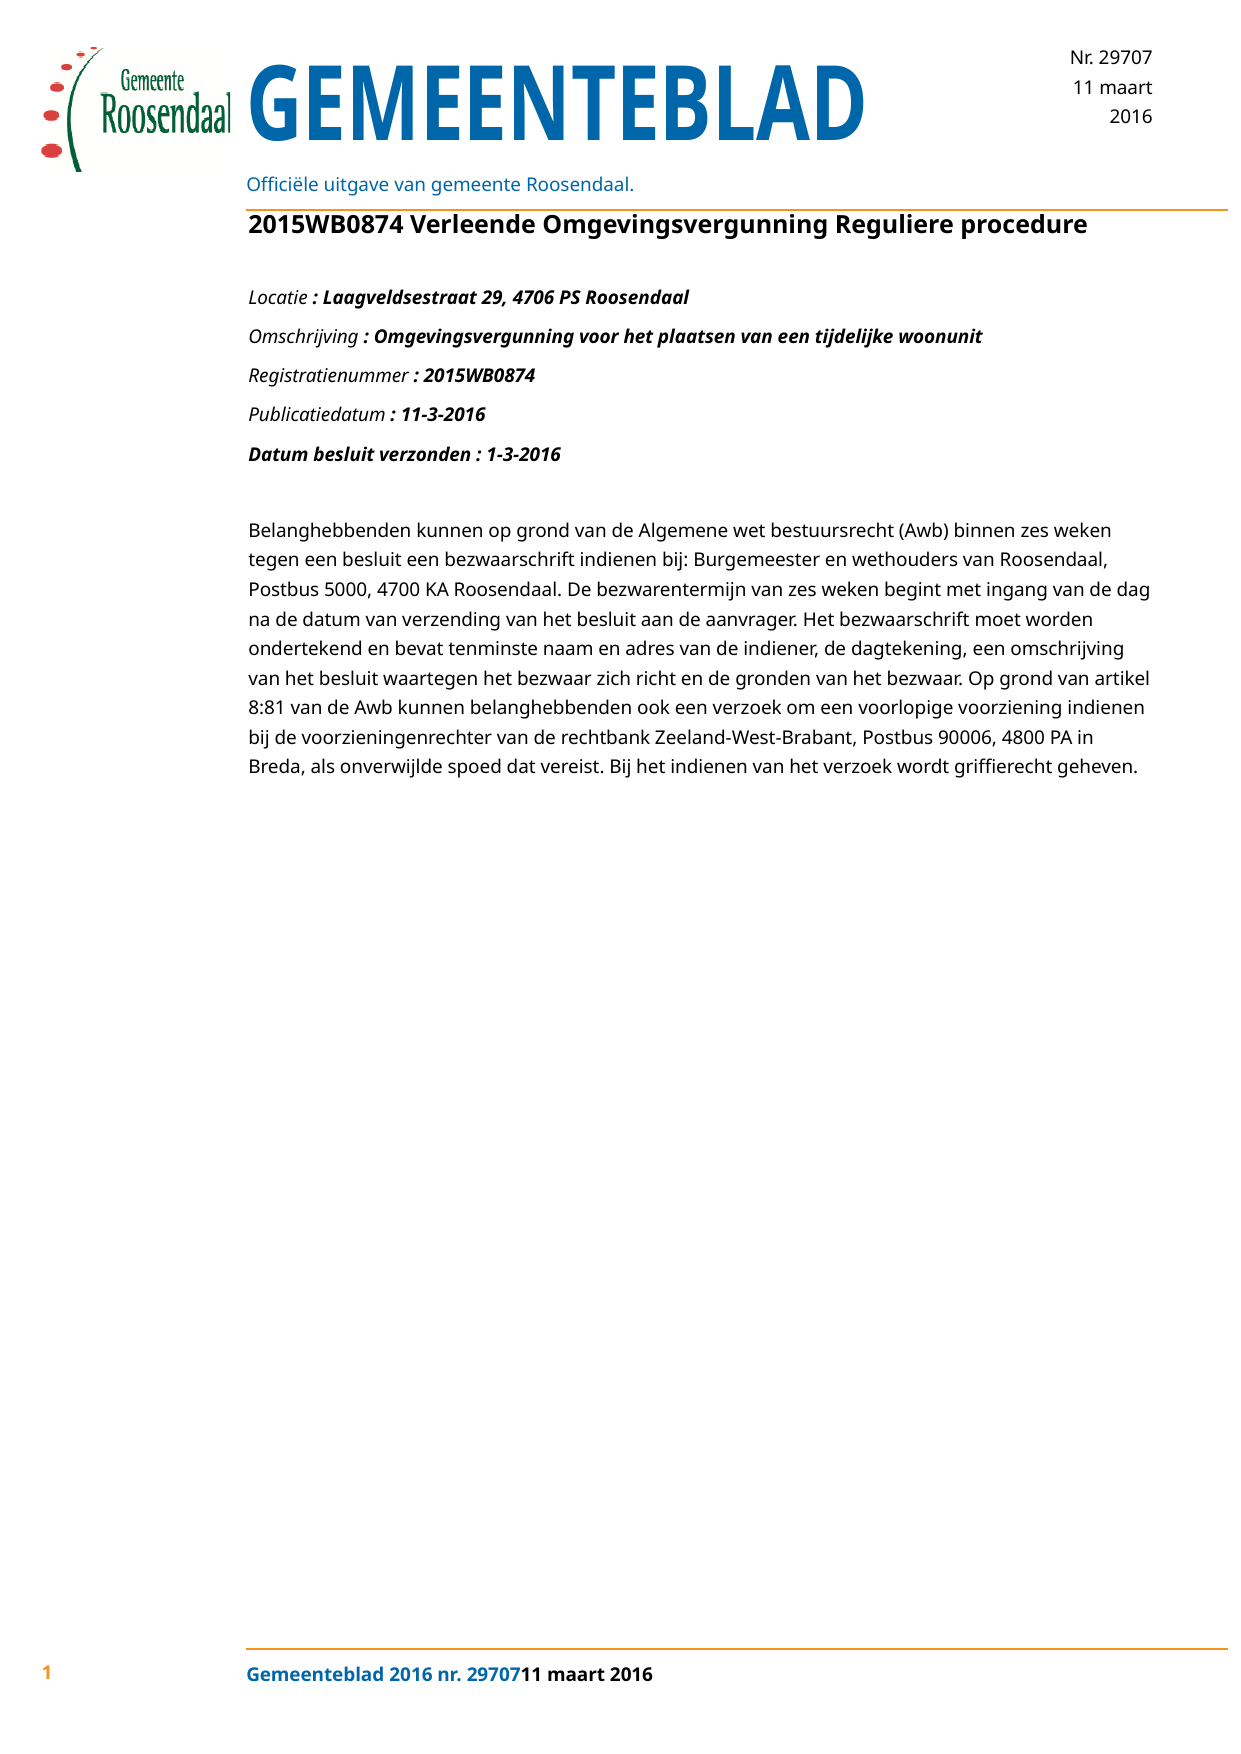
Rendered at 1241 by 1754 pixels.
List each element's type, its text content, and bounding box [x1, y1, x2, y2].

text Datum besluit verzonden : 1-3-2016 [248, 441, 1152, 467]
text 2015WB0874 Verleende Omgevingsvergunning Reguliere procedure [248, 211, 1152, 241]
text Registratienummer : 2015WB0874 [248, 362, 1152, 388]
text Omschrijving : Omgevingsvergunning voor het plaatsen van een tijdelijke woonunit [248, 323, 1152, 349]
text Belanghebbenden kunnen op grond van de Algemene wet bestuursrecht (Awb) binnen zes weken tegen een besluit een bezwaarschrift indienen bij: Burgemeester en wethouders van Roosendaal, Postbus 5000, 4700 KA Roosendaal. De bezwarentermijn van zes weken begint met ingang van de dag na de datum van verzending van het besluit aan de aanvrager. Het bezwaarschrift moet worden ondertekend en bevat tenminste naam en adres van de indiener, de dagtekening, een omschrijving van het besluit waartegen het bezwaar zich richt en de gronden van het bezwaar. Op grond van artikel 8:81 van de Awb kunnen belanghebbenden ook een verzoek om een voorlopige voorziening indienen bij de voorzieningenrechter van de rechtbank Zeeland-West-Brabant, Postbus 90006, 4800 PA in Breda, als onverwijlde spoed dat vereist. Bij het indienen van het verzoek wordt griffierecht geheven. [248, 517, 1152, 779]
text Publicatiedatum : 11-3-2016 [248, 402, 1152, 427]
picture [41, 47, 231, 172]
text Locatie : Laagveldsestraat 29, 4706 PS Roosendaal [248, 284, 1152, 309]
